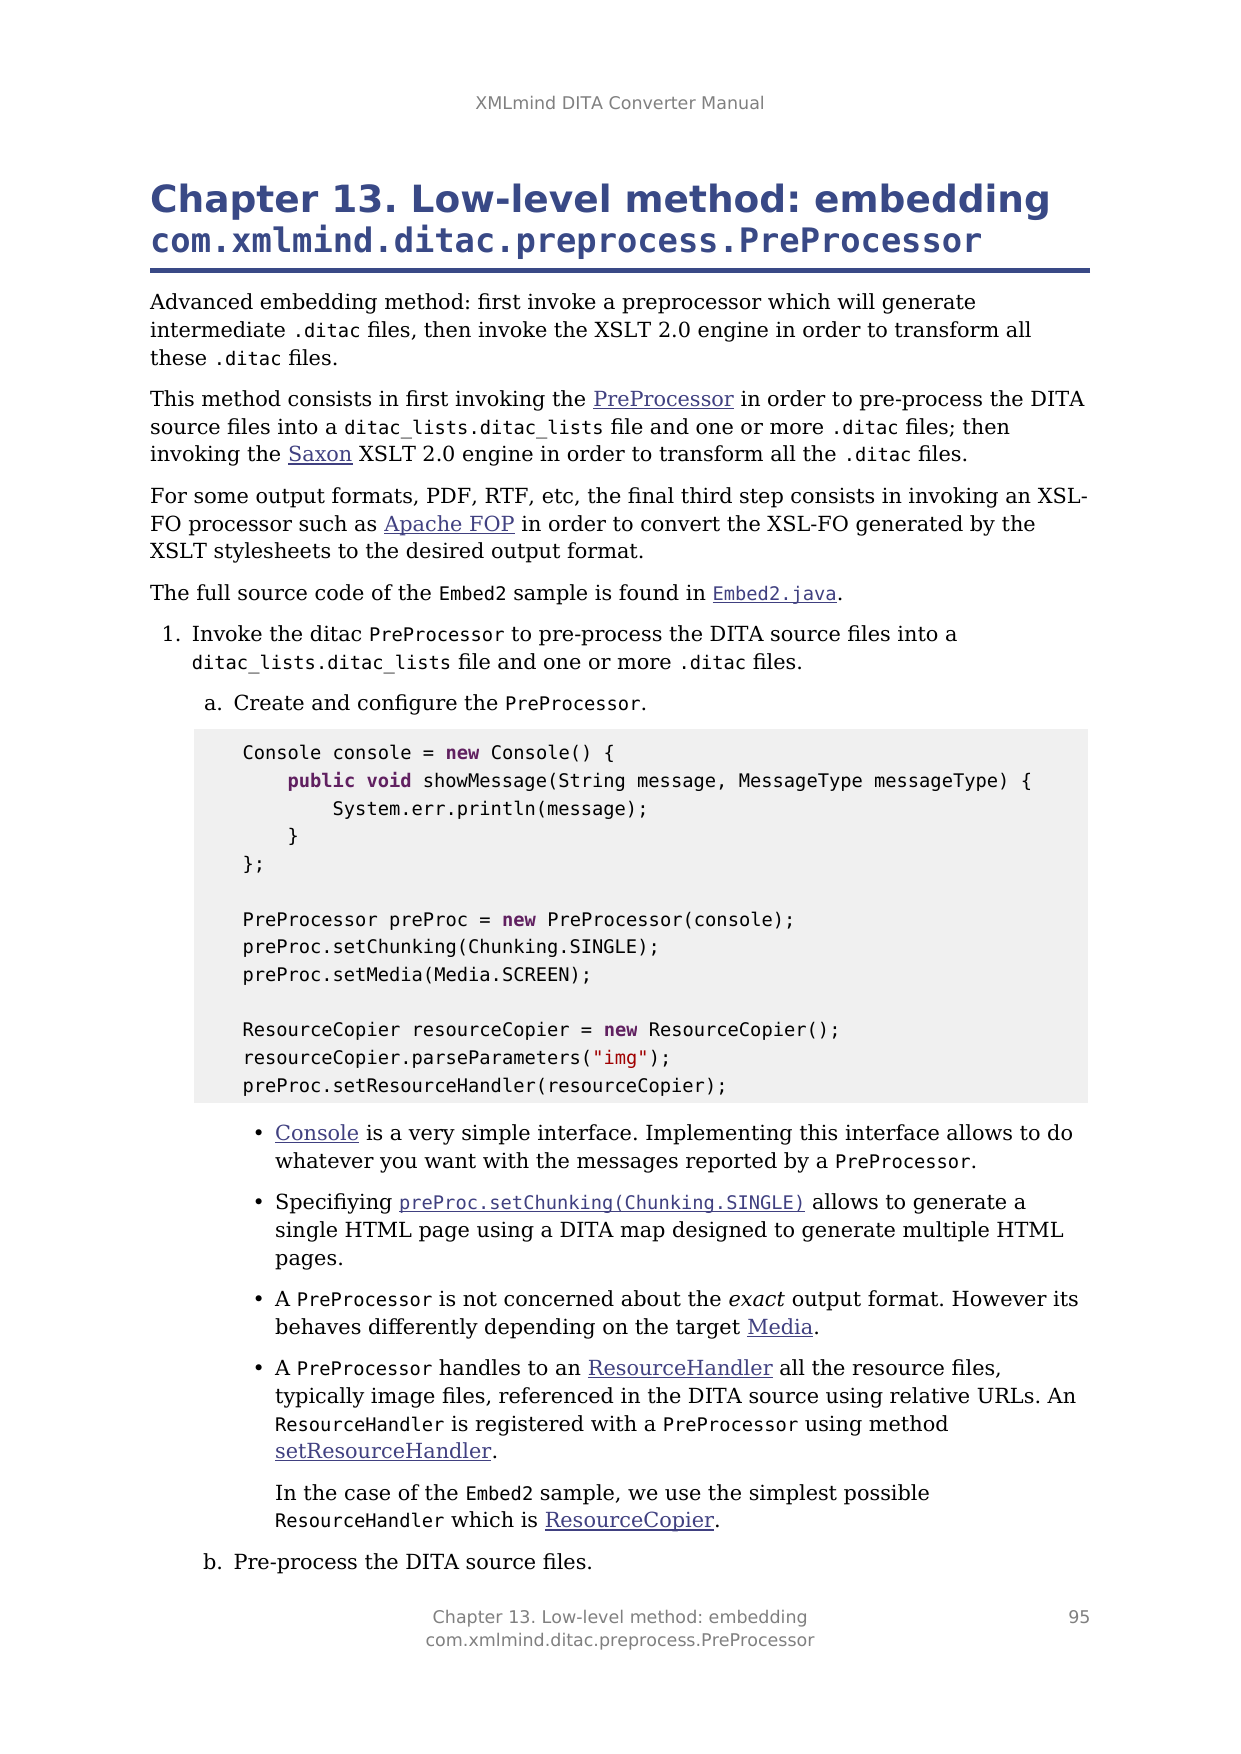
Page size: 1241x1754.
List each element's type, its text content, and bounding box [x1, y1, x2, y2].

list In the case of the Embed2 sample, we use the simplest possible ResourceHandler which is ResourceCopier. [233, 1477, 1090, 1533]
list Pre-process the DITA source files. [192, 1546, 1090, 1574]
list Specifiying preProc.setChunking(Chunking.SINGLE) allows to generate a single HTML page using a DITA map designed to generate multiple HTML pages. [233, 1187, 1090, 1270]
subtitle Chapter 13. Low-level method: embedding com.xmlmind.ditac.preprocess.PreProcessor [150, 178, 1090, 268]
list Invoke the ditac PreProcessor to pre-process the DITA source files into a ditac_lists.ditac_lists file and one or more .ditac files. [150, 619, 1090, 674]
list Console console = new Console() { public void showMessage(String message, MessageType messageType) { System.err.println(message); } }; PreProcessor preProc = new PreProcessor(console); preProc.setChunking(Chunking.SINGLE); preProc.setMedia(Media.SCREEN); ResourceCopier resourceCopier = new ResourceCopier(); resourceCopier.parseParameters("img"); preProc.setResourceHandler(resourceCopier); [194, 729, 1088, 1103]
list Create and configure the PreProcessor. [192, 688, 1090, 716]
text The full source code of the Embed2 sample is found in Embed2.java. [150, 577, 1090, 605]
text Advanced embedding method: first invoke a preprocessor which will generate intermediate .ditac files, then invoke the XSLT 2.0 engine in order to transform all these .ditac files. [150, 287, 1090, 370]
text This method consists in first invoking the PreProcessor in order to pre-process the DITA source files into a ditac_lists.ditac_lists file and one or more .ditac files; then invoking the Saxon XSLT 2.0 engine in order to transform all the .ditac files. [150, 383, 1090, 467]
list A PreProcessor handles to an ResourceHandler all the resource files, typically image files, referenced in the DITA source using relative URLs. An ResourceHandler is registered with a PreProcessor using method setResourceHandler. [233, 1353, 1090, 1463]
text For some output formats, PDF, RTF, etc, the final third step consists in invoking an XSL-FO processor such as Apache FOP in order to convert the XSL-FO generated by the XSLT stylesheets to the desired output format. [150, 480, 1090, 563]
list A PreProcessor is not concerned about the exact output format. However its behaves differently depending on the target Media. [233, 1283, 1090, 1339]
list Console is a very simple interface. Implementing this interface allows to do whatever you want with the messages reported by a PreProcessor. [233, 1117, 1090, 1173]
